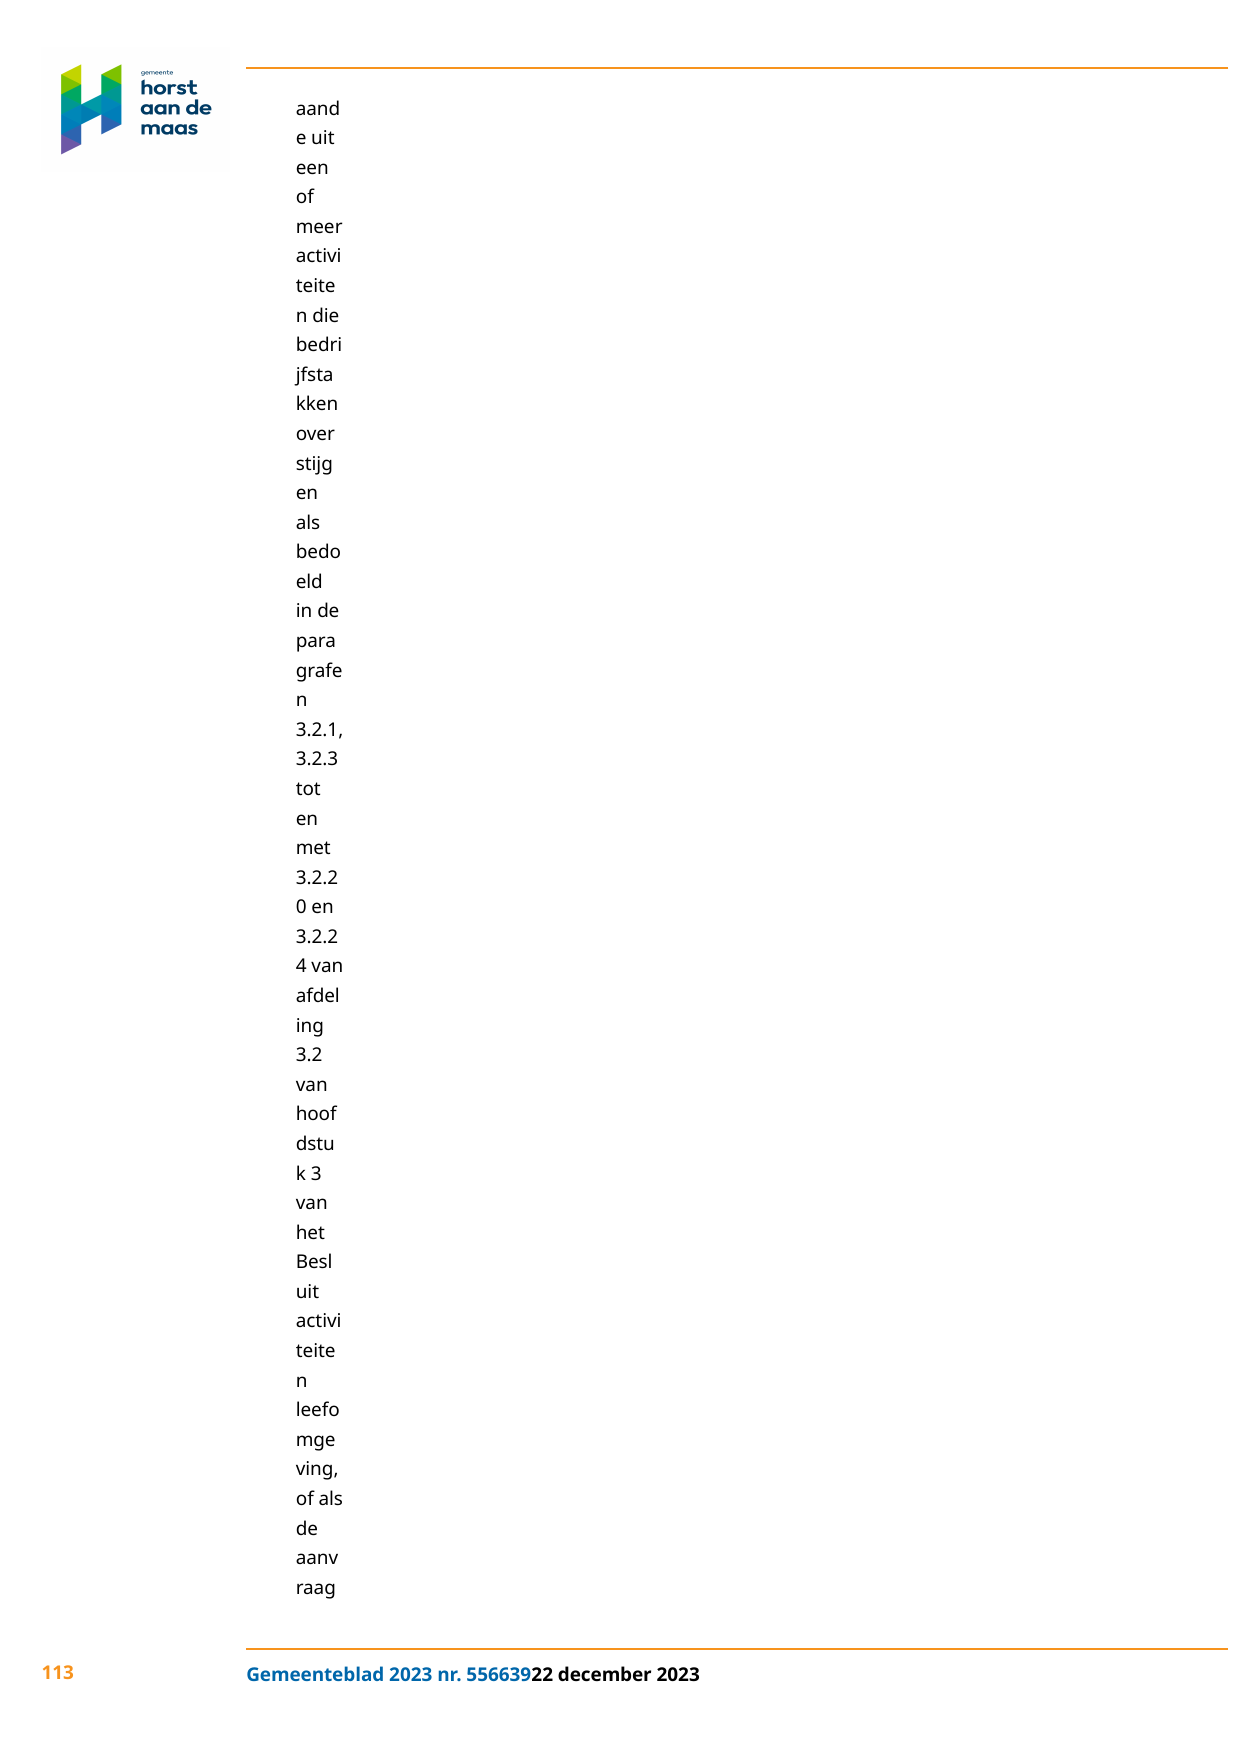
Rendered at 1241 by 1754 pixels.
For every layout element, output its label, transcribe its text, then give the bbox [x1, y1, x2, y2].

table_cell [343, 95, 391, 1600]
picture [41, 47, 231, 172]
table_cell [248, 95, 296, 1600]
table_cell aande uit een of meer activiteiten die bedrijfstakken overstijgen als bedoeld in de paragrafen 3.2.1, 3.2.3 tot en met 3.2.20 en 3.2.24 van afdeling 3.2 van hoofdstuk 3 van het Besluit activiteiten leefomgeving, of als de aanvraag [296, 95, 343, 1600]
